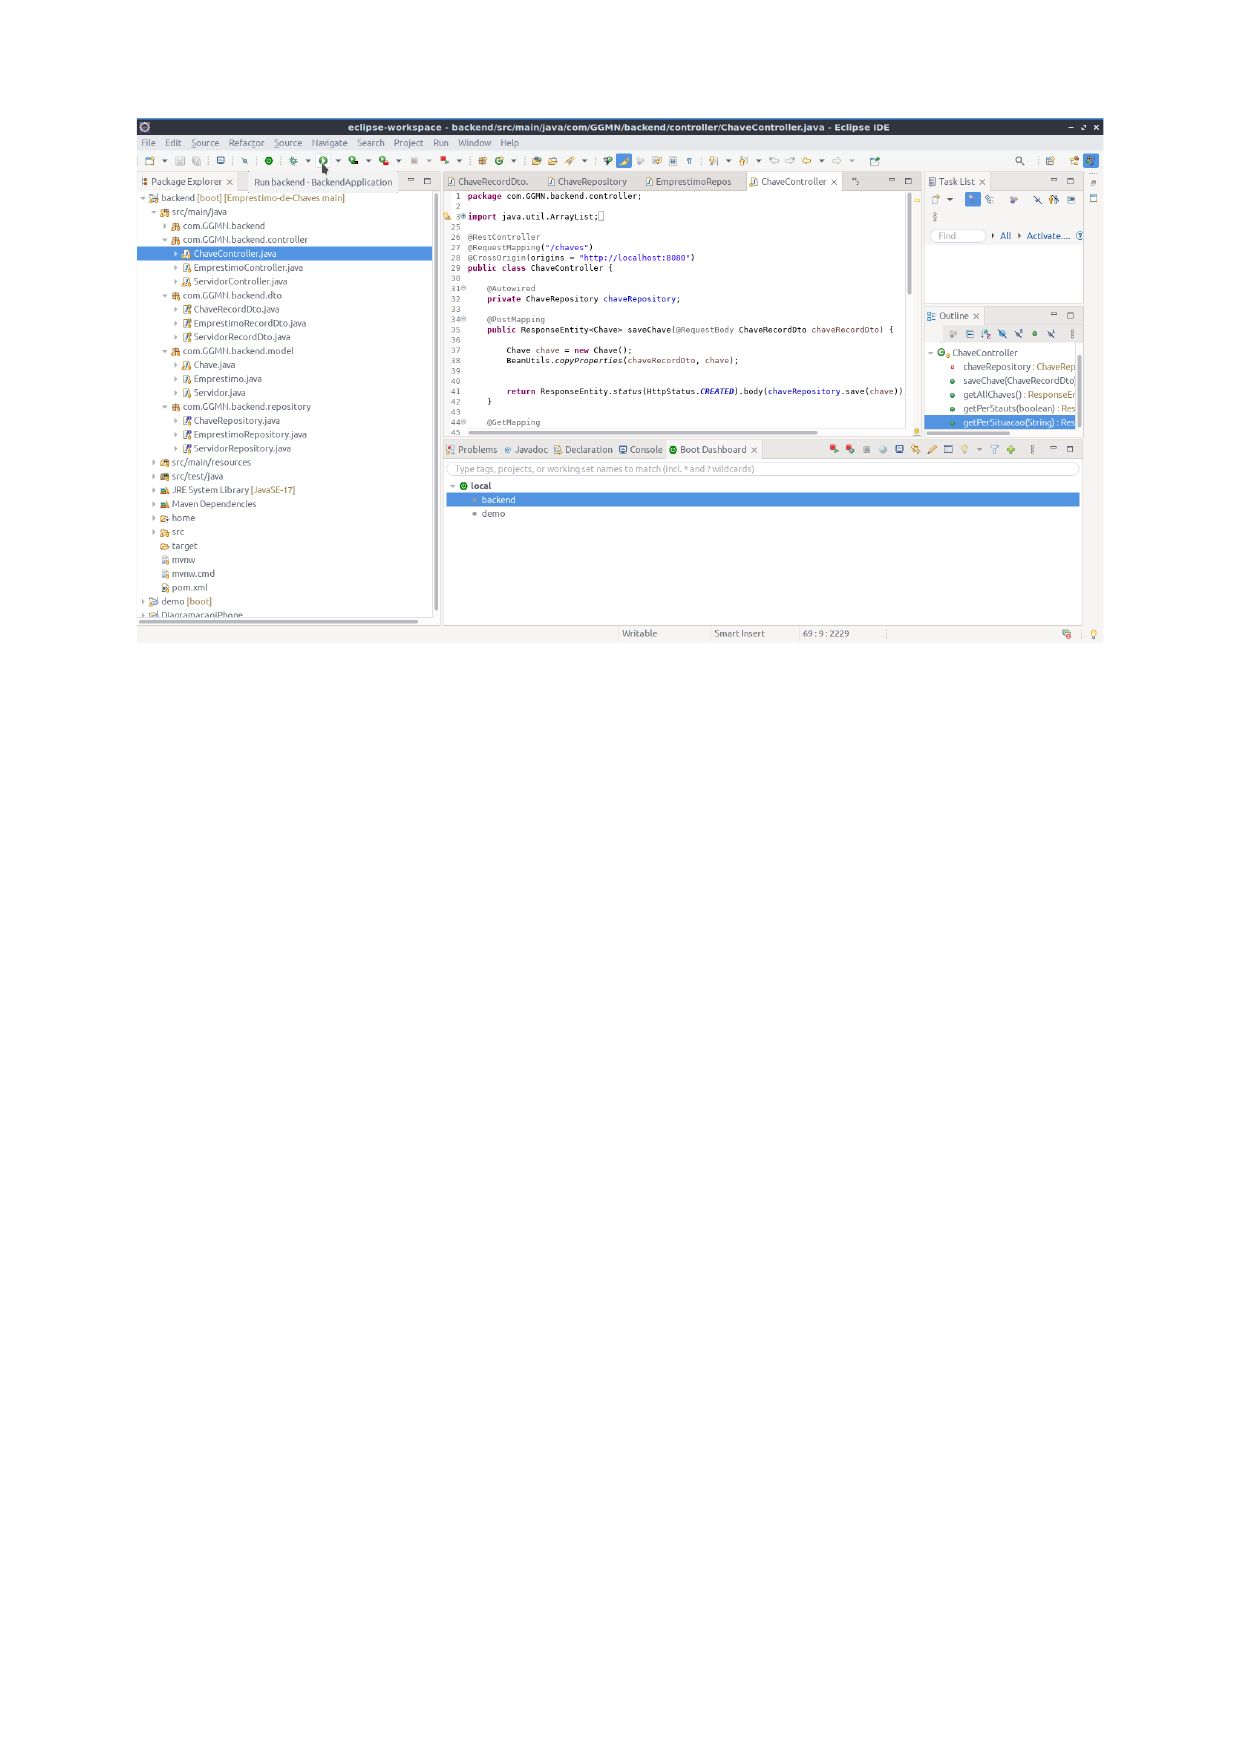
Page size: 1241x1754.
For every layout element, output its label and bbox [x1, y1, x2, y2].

picture [136, 118, 1104, 643]
